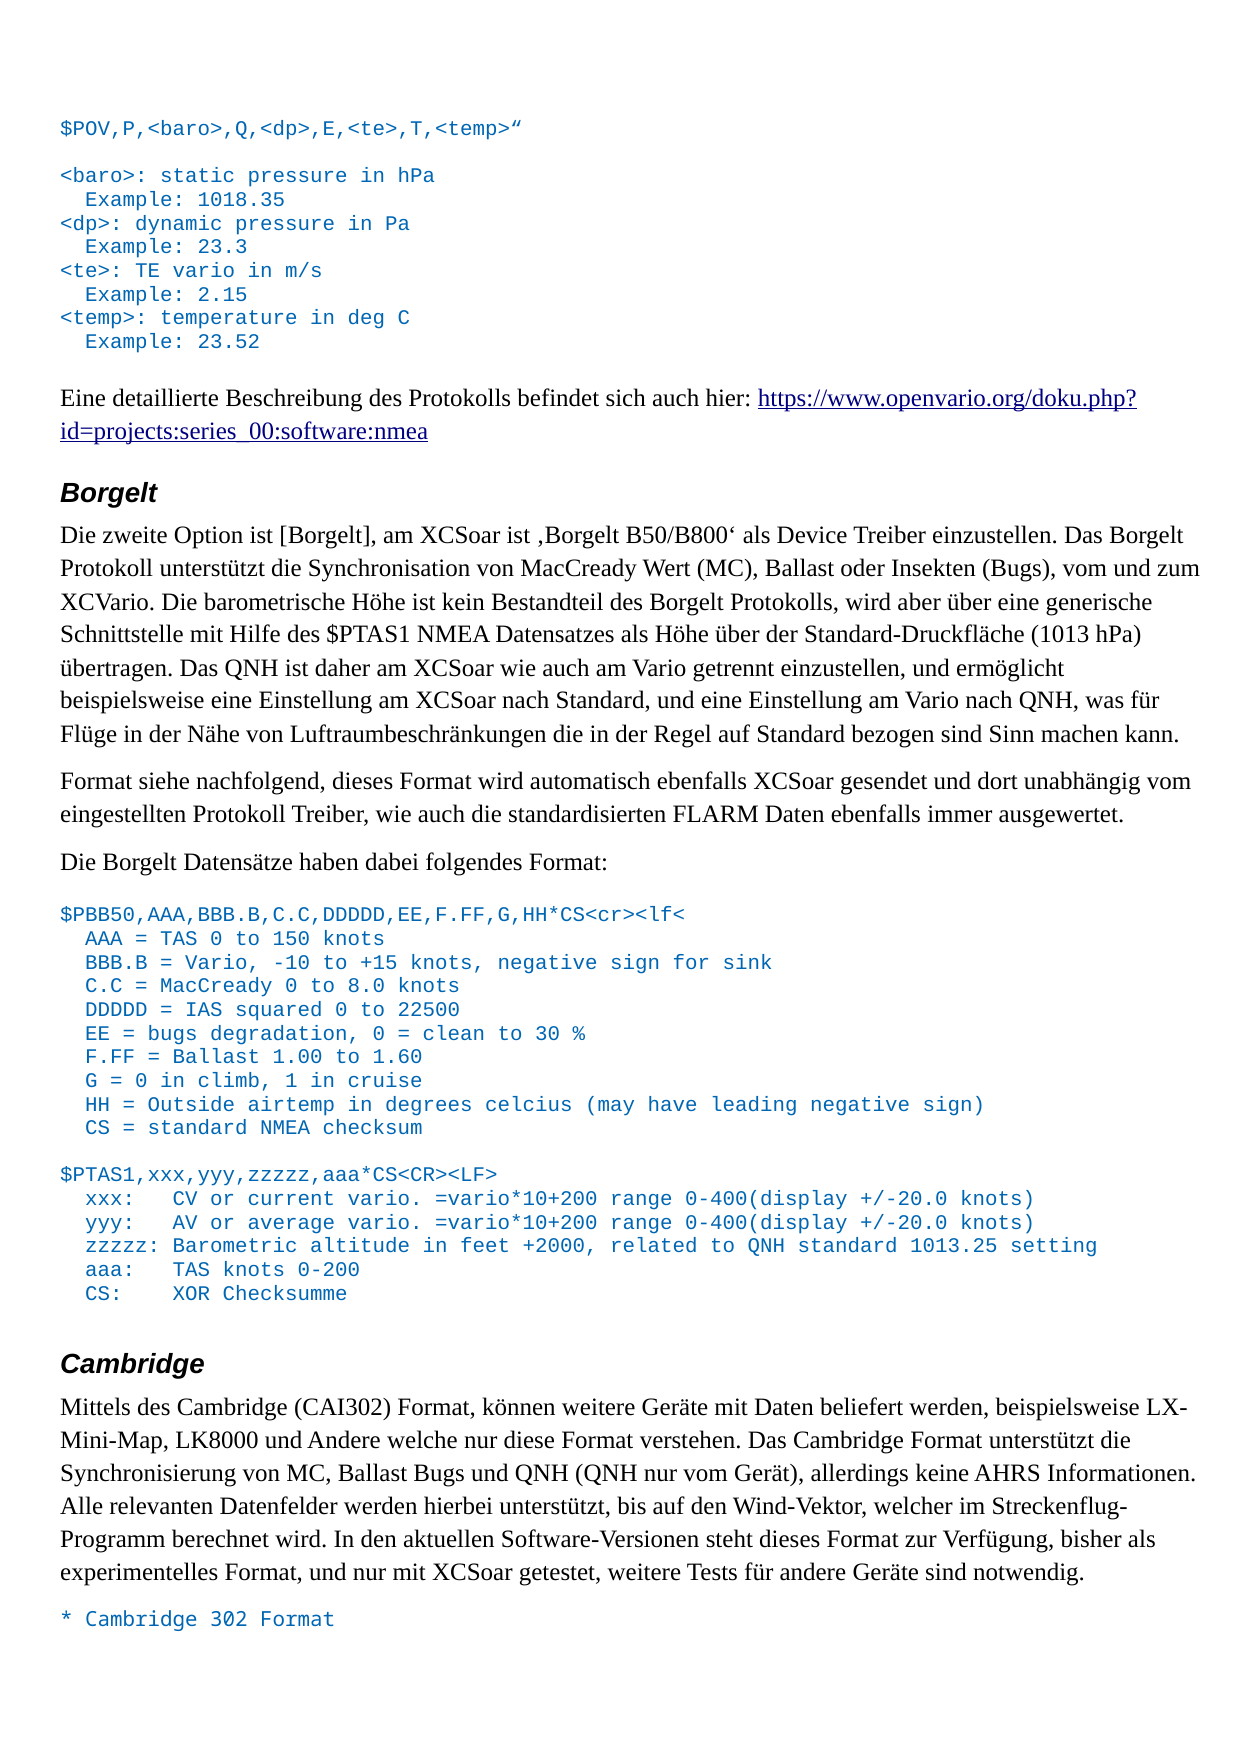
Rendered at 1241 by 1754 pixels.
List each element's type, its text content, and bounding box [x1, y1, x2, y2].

text BBB.B = Vario, -10 to +15 knots, negative sign for sink [60, 952, 1207, 975]
text Eine detaillierte Beschreibung des Protokolls befindet sich auch hier: https://www.openvario.org/doku.php?id=projects:series_00:software:nmea [60, 383, 1207, 445]
text yyy: AV or average vario. =vario*10+200 range 0-400(display +/-20.0 knots) [60, 1212, 1207, 1235]
text CS: XOR Checksumme [60, 1283, 1207, 1306]
text HH = Outside airtemp in degrees celcius (may have leading negative sign) [60, 1093, 1207, 1117]
text Die zweite Option ist [Borgelt], am XCSoar ist ‚Borgelt B50/B800‘ als Device Treiber einzustellen. Das Borgelt Protokoll unterstützt die Synchronisation von MacCready Wert (MC), Ballast oder Insekten (Bugs), vom und zum XCVario. Die barometrische Höhe ist kein Bestandteil des Borgelt Protokolls, wird aber über eine generische Schnittstelle mit Hilfe des $PTAS1 NMEA Datensatzes als Höhe über der Standard-Druckfläche (1013 hPa) übertragen. Das QNH ist daher am XCSoar wie auch am Vario getrennt einzustellen, und ermöglicht beispielsweise eine Einstellung am XCSoar nach Standard, und eine Einstellung am Vario nach QNH, was für Flüge in der Nähe von Luftraumbeschränkungen die in der Regel auf Standard bezogen sind Sinn machen kann. [60, 521, 1207, 747]
text Die Borgelt Datensätze haben dabei folgendes Format: [60, 847, 1207, 876]
text $PBB50,AAA,BBB.B,C.C,DDDDD,EE,F.FF,G,HH*CS<cr><lf< [60, 904, 1207, 928]
text G = 0 in climb, 1 in cruise [60, 1070, 1207, 1093]
text $PTAS1,xxx,yyy,zzzzz,aaa*CS<CR><LF> [60, 1164, 1207, 1188]
text DDDDD = IAS squared 0 to 22500 [60, 999, 1207, 1023]
text Format siehe nachfolgend, dieses Format wird automatisch ebenfalls XCSoar gesendet und dort unabhängig vom eingestellten Protokoll Treiber, wie auch die standardisierten FLARM Daten ebenfalls immer ausgewertet. [60, 766, 1207, 828]
text Example: 23.52 [60, 331, 1207, 354]
text Example: 2.15 [60, 284, 1207, 307]
text <baro>: static pressure in hPa [60, 165, 1207, 189]
text * Cambridge 302 Format [60, 1604, 1207, 1633]
text Example: 1018.35 [60, 189, 1207, 213]
subtitle Borgelt [60, 476, 1207, 508]
text zzzzz: Barometric altitude in feet +2000, related to QNH standard 1013.25 setting [60, 1235, 1207, 1259]
text F.FF = Ballast 1.00 to 1.60 [60, 1046, 1207, 1070]
text AAA = TAS 0 to 150 knots [60, 928, 1207, 952]
text $POV,P,<baro>,Q,<dp>,E,<te>,T,<temp>“ [60, 118, 1207, 142]
text <temp>: temperature in deg C [60, 307, 1207, 331]
text C.C = MacCready 0 to 8.0 knots [60, 975, 1207, 999]
subtitle Cambridge [60, 1347, 1207, 1379]
text Mittels des Cambridge (CAI302) Format, können weitere Geräte mit Daten beliefert werden, beispielsweise LX-Mini-Map, LK8000 und Andere welche nur diese Format verstehen. Das Cambridge Format unterstützt die Synchronisierung von MC, Ballast Bugs und QNH (QNH nur vom Gerät), allerdings keine AHRS Informationen. Alle relevanten Datenfelder werden hierbei unterstützt, bis auf den Wind-Vektor, welcher im Streckenflug-Programm berechnet wird. In den aktuellen Software-Versionen steht dieses Format zur Verfügung, bisher als experimentelles Format, und nur mit XCSoar getestet, weitere Tests für andere Geräte sind notwendig. [60, 1392, 1207, 1586]
text CS = standard NMEA checksum [60, 1117, 1207, 1141]
text <te>: TE vario in m/s [60, 260, 1207, 284]
text <dp>: dynamic pressure in Pa [60, 213, 1207, 236]
text Example: 23.3 [60, 236, 1207, 260]
text xxx: CV or current vario. =vario*10+200 range 0-400(display +/-20.0 knots) [60, 1188, 1207, 1212]
text EE = bugs degradation, 0 = clean to 30 % [60, 1023, 1207, 1046]
text aaa: TAS knots 0-200 [60, 1259, 1207, 1283]
